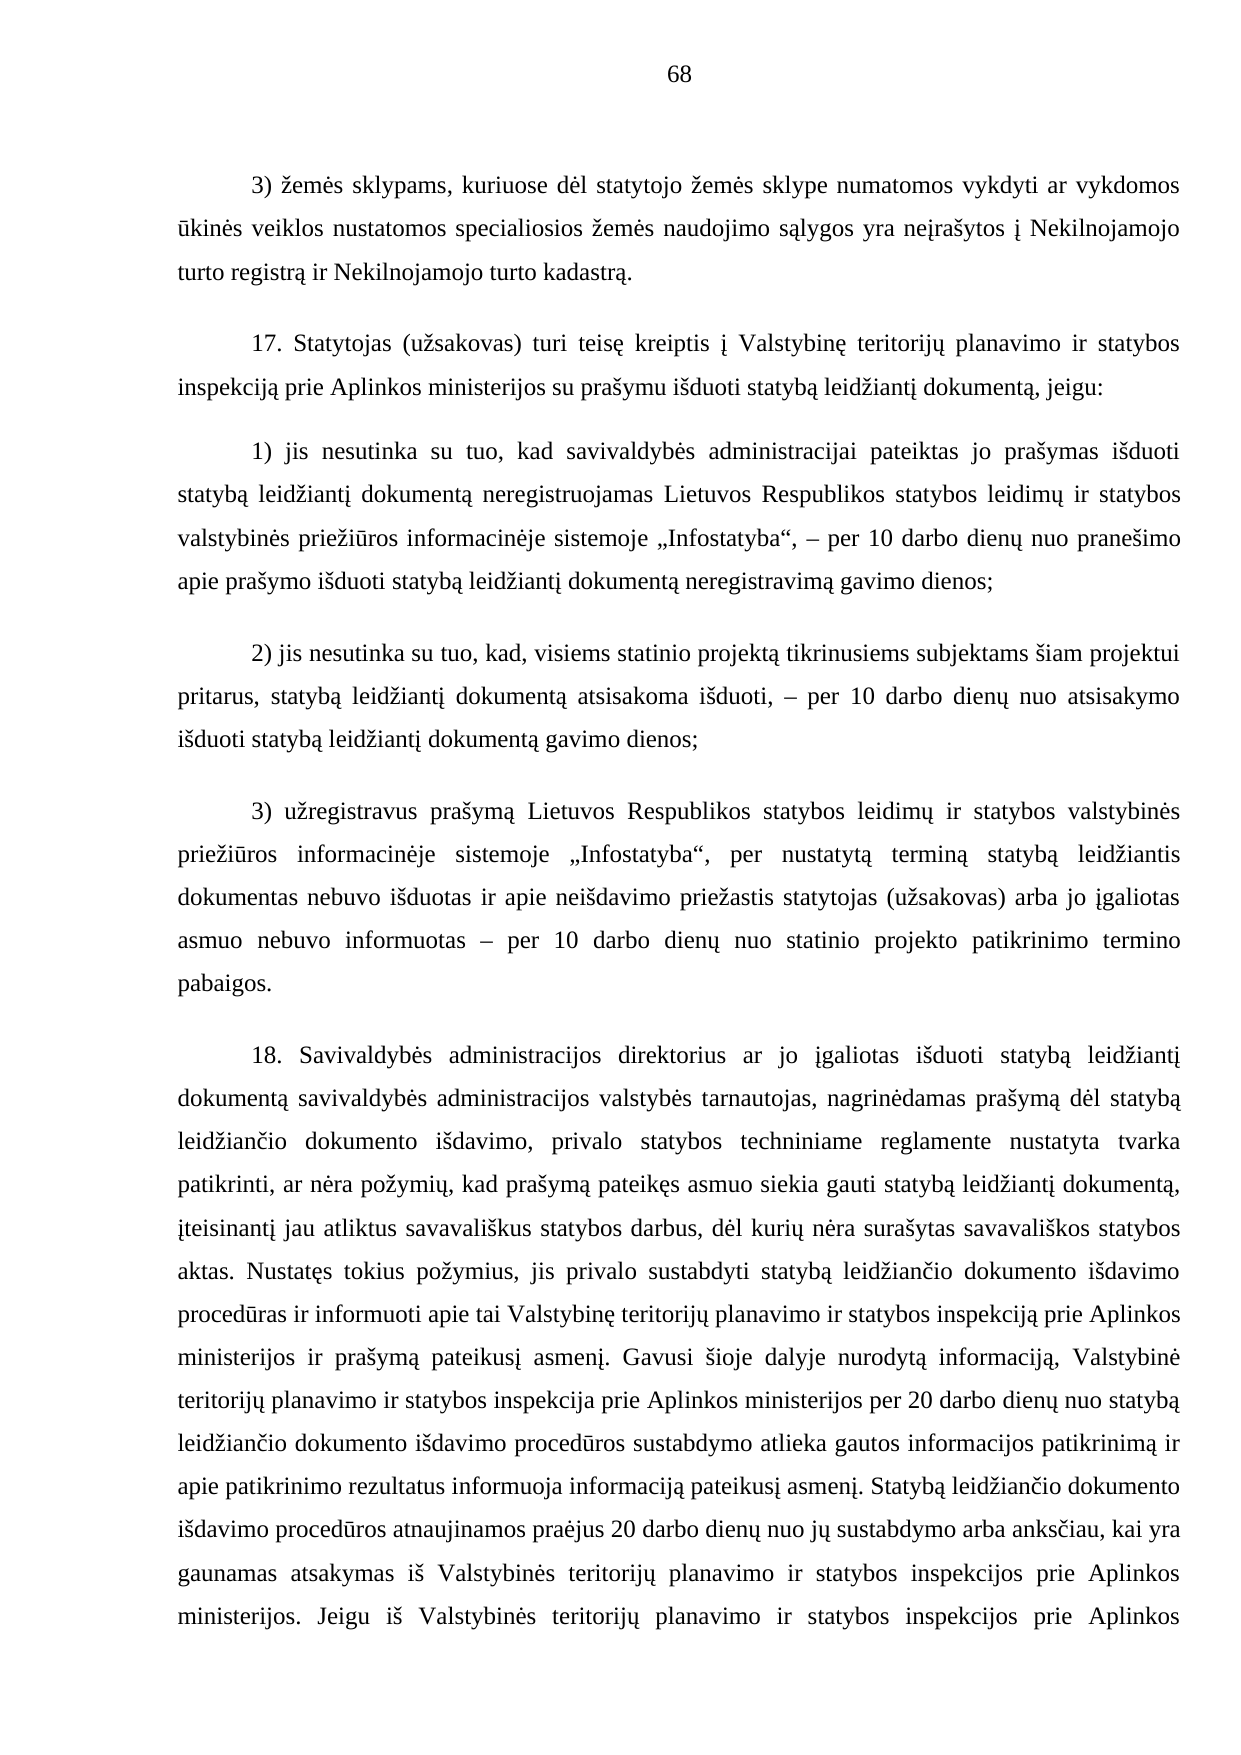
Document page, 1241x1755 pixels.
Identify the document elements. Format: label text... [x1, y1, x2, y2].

text 18. Savivaldybės administracijos direktorius ar jo įgaliotas išduoti statybą leidžiantį dokumentą savivaldybės administracijos valstybės tarnautojas, nagrinėdamas prašymą dėl statybą leidžiančio dokumento išdavimo, privalo statybos techniniame reglamente nustatyta tvarka patikrinti, ar nėra požymių, kad prašymą pateikęs asmuo siekia gauti statybą leidžiantį dokumentą, įteisinantį jau atliktus savavališkus statybos darbus, dėl kurių nėra surašytas savavališkos statybos aktas. Nustatęs tokius požymius, jis privalo sustabdyti statybą leidžiančio dokumento išdavimo procedūras ir informuoti apie tai Valstybinę teritorijų planavimo ir statybos inspekciją prie Aplinkos ministerijos ir prašymą pateikusį asmenį. Gavusi šioje dalyje nurodytą informaciją, Valstybinė teritorijų planavimo ir statybos inspekcija prie Aplinkos ministerijos per 20 darbo dienų nuo statybą leidžiančio dokumento išdavimo procedūros sustabdymo atlieka gautos informacijos patikrinimą ir apie patikrinimo rezultatus informuoja informaciją pateikusį asmenį. Statybą leidžiančio dokumento išdavimo procedūros atnaujinamos praėjus 20 darbo dienų nuo jų sustabdymo arba anksčiau, kai yra gaunamas atsakymas iš Valstybinės teritorijų planavimo ir statybos inspekcijos prie Aplinkos ministerijos. Jeigu iš Valstybinės teritorijų planavimo ir statybos inspekcijos prie Aplinkos [177, 1040, 1181, 1629]
text 1) jis nesutinka su tuo, kad savivaldybės administracijai pateiktas jo prašymas išduoti statybą leidžiantį dokumentą neregistruojamas Lietuvos Respublikos statybos leidimų ir statybos valstybinės priežiūros informacinėje sistemoje „Infostatyba“, – per 10 darbo dienų nuo pranešimo apie prašymo išduoti statybą leidžiantį dokumentą neregistravimą gavimo dienos; [177, 436, 1181, 594]
text 2) jis nesutinka su tuo, kad, visiems statinio projektą tikrinusiems subjektams šiam projektui pritarus, statybą leidžiantį dokumentą atsisakoma išduoti, – per 10 darbo dienų nuo atsisakymo išduoti statybą leidžiantį dokumentą gavimo dienos; [177, 638, 1181, 753]
text 17. Statytojas (užsakovas) turi teisę kreiptis į Valstybinę teritorijų planavimo ir statybos inspekciją prie Aplinkos ministerijos su prašymu išduoti statybą leidžiantį dokumentą, jeigu: [177, 328, 1181, 400]
text 3) užregistravus prašymą Lietuvos Respublikos statybos leidimų ir statybos valstybinės priežiūros informacinėje sistemoje „Infostatyba“, per nustatytą terminą statybą leidžiantis dokumentas nebuvo išduotas ir apie neišdavimo priežastis statytojas (užsakovas) arba jo įgaliotas asmuo nebuvo informuotas – per 10 darbo dienų nuo statinio projekto patikrinimo termino pabaigos. [177, 796, 1181, 997]
text 3) žemės sklypams, kuriuose dėl statytojo žemės sklype numatomos vykdyti ar vykdomos ūkinės veiklos nustatomos specialiosios žemės naudojimo sąlygos yra neįrašytos į Nekilnojamojo turto registrą ir Nekilnojamojo turto kadastrą. [177, 170, 1181, 285]
